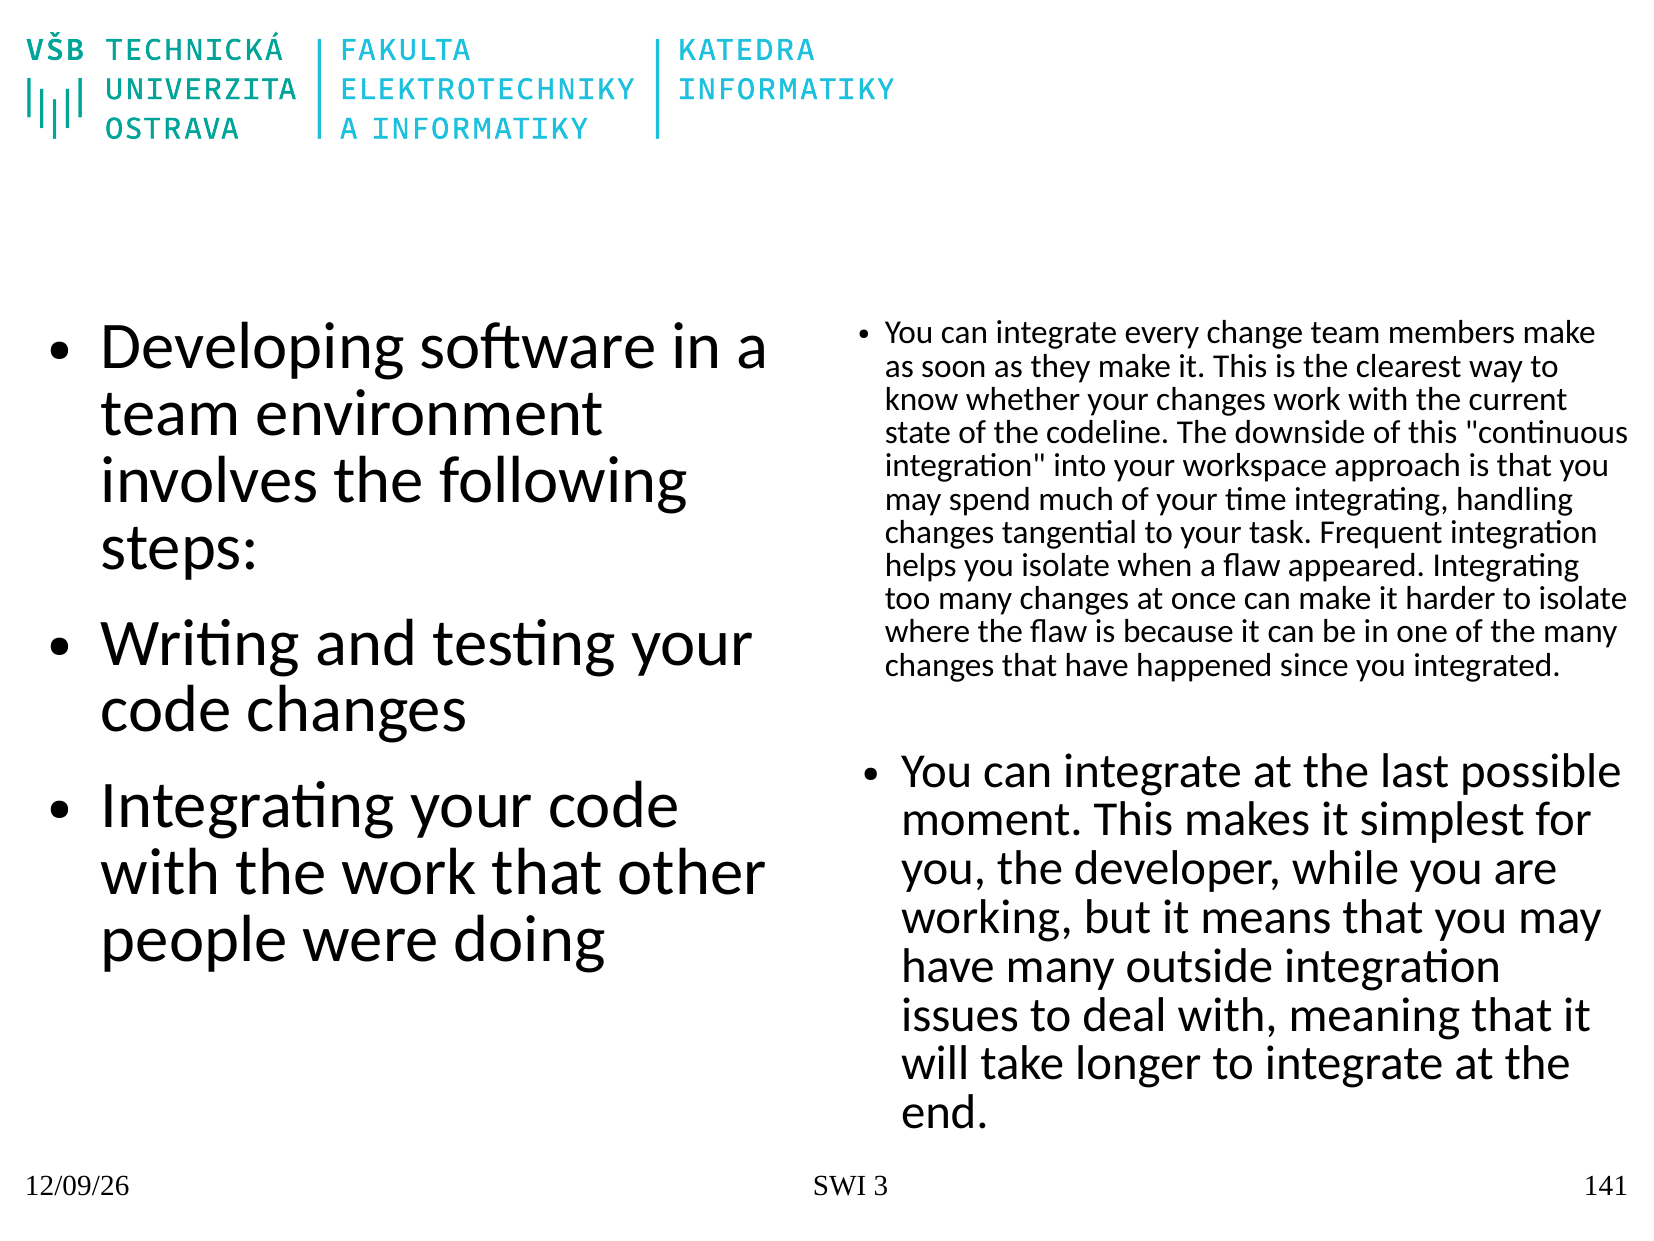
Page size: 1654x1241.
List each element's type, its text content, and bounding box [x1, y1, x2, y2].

picture [26, 31, 894, 139]
list You can integrate every change team members make as soon as they make it. This is the clearest way to know whether your changes work with the current state of the codeline. The downside of this "continuous integration" into your workspace approach is that you may spend much of your time integrating, handling changes tangential to your task. Frequent integration helps you isolate when a flaw appeared. Integrating too many changes at once can make it harder to isolate where the flaw is because it can be in one of the many changes that have happened since you integrated. [849, 318, 1630, 714]
list You can integrate at the last possible moment. This makes it simplest for you, the developer, while you are working, but it means that you may have many outside integration issues to deal with, meaning that it will take longer to integrate at the end. [849, 750, 1630, 1145]
list Developing software in a team environment involves the following steps: Writing and testing your code changes Integrating your code with the work that other people were doing [30, 318, 811, 1146]
